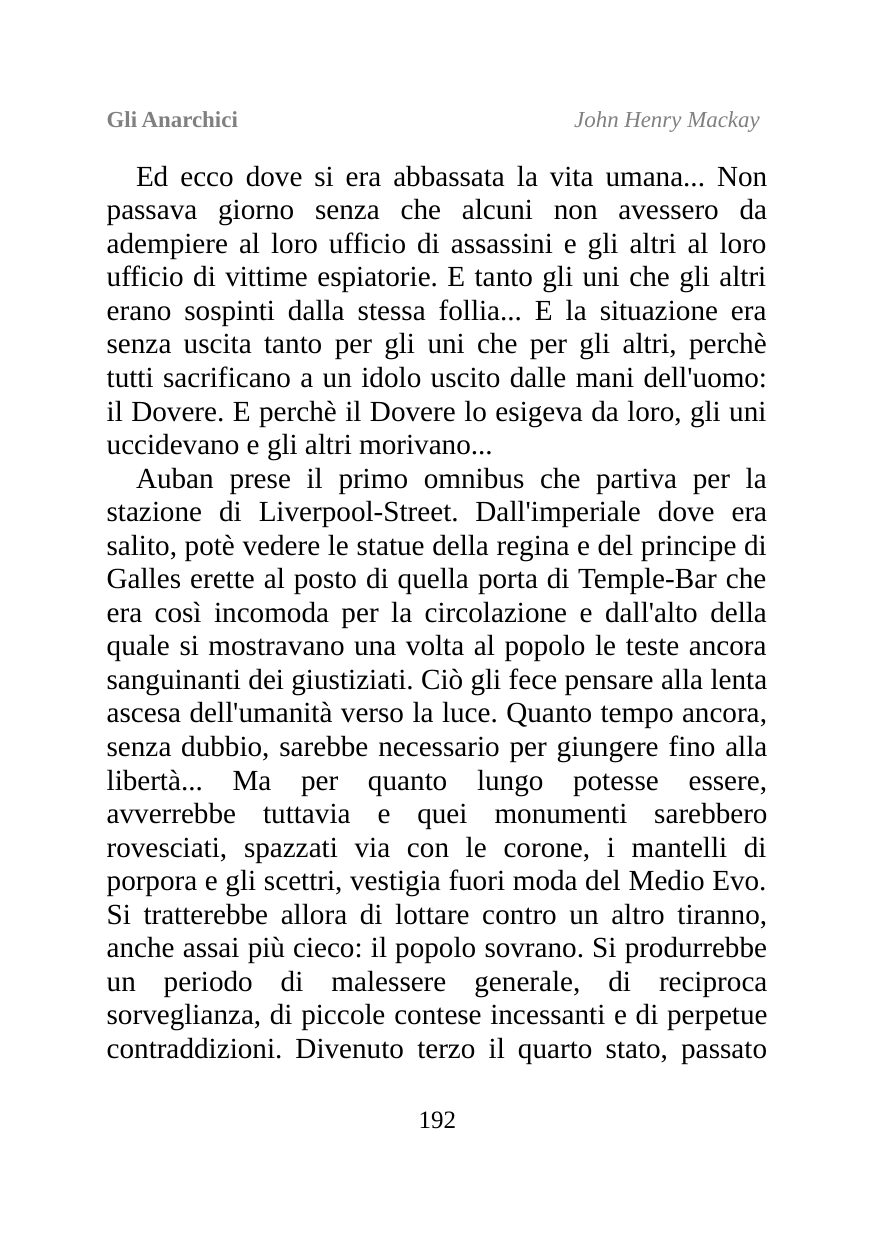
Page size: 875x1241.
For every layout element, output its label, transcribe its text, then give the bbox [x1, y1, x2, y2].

text Ed ecco dove si era abbassata la vita umana... Non passava giorno senza che alcuni non avessero da adempiere al loro ufficio di assassini e gli altri al loro ufficio di vittime espiatorie. E tanto gli uni che gli altri erano sospinti dalla stessa follia... E la situazione era senza uscita tanto per gli uni che per gli altri, perchè tutti sacrificano a un idolo uscito dalle mani dell'uomo: il Dovere. E perchè il Dovere lo esigeva da loro, gli uni uccidevano e gli altri morivano... [106, 159, 768, 461]
text Auban prese il primo omnibus che partiva per la stazione di Liverpool-Street. Dall'imperiale dove era salito, potè vedere le statue della regina e del principe di Galles erette al posto di quella porta di Temple-Bar che era così incomoda per la circolazione e dall'alto della quale si mostravano una volta al popolo le teste ancora sanguinanti dei giustiziati. Ciò gli fece pensare alla lenta ascesa dell'umanità verso la luce. Quanto tempo ancora, senza dubbio, sarebbe necessario per giungere fino alla libertà... Ma per quanto lungo potesse essere, avverrebbe tuttavia e quei monumenti sarebbero rovesciati, spazzati via con le corone, i mantelli di porpora e gli scettri, vestigia fuori moda del Medio Evo. Si tratterebbe allora di lottare contro un altro tiranno, anche assai più cieco: il popolo sovrano. Si produrrebbe un periodo di malessere generale, di reciproca sorveglianza, di piccole contese incessanti e di perpetue contraddizioni. Divenuto terzo il quarto stato, passato [106, 461, 768, 1064]
